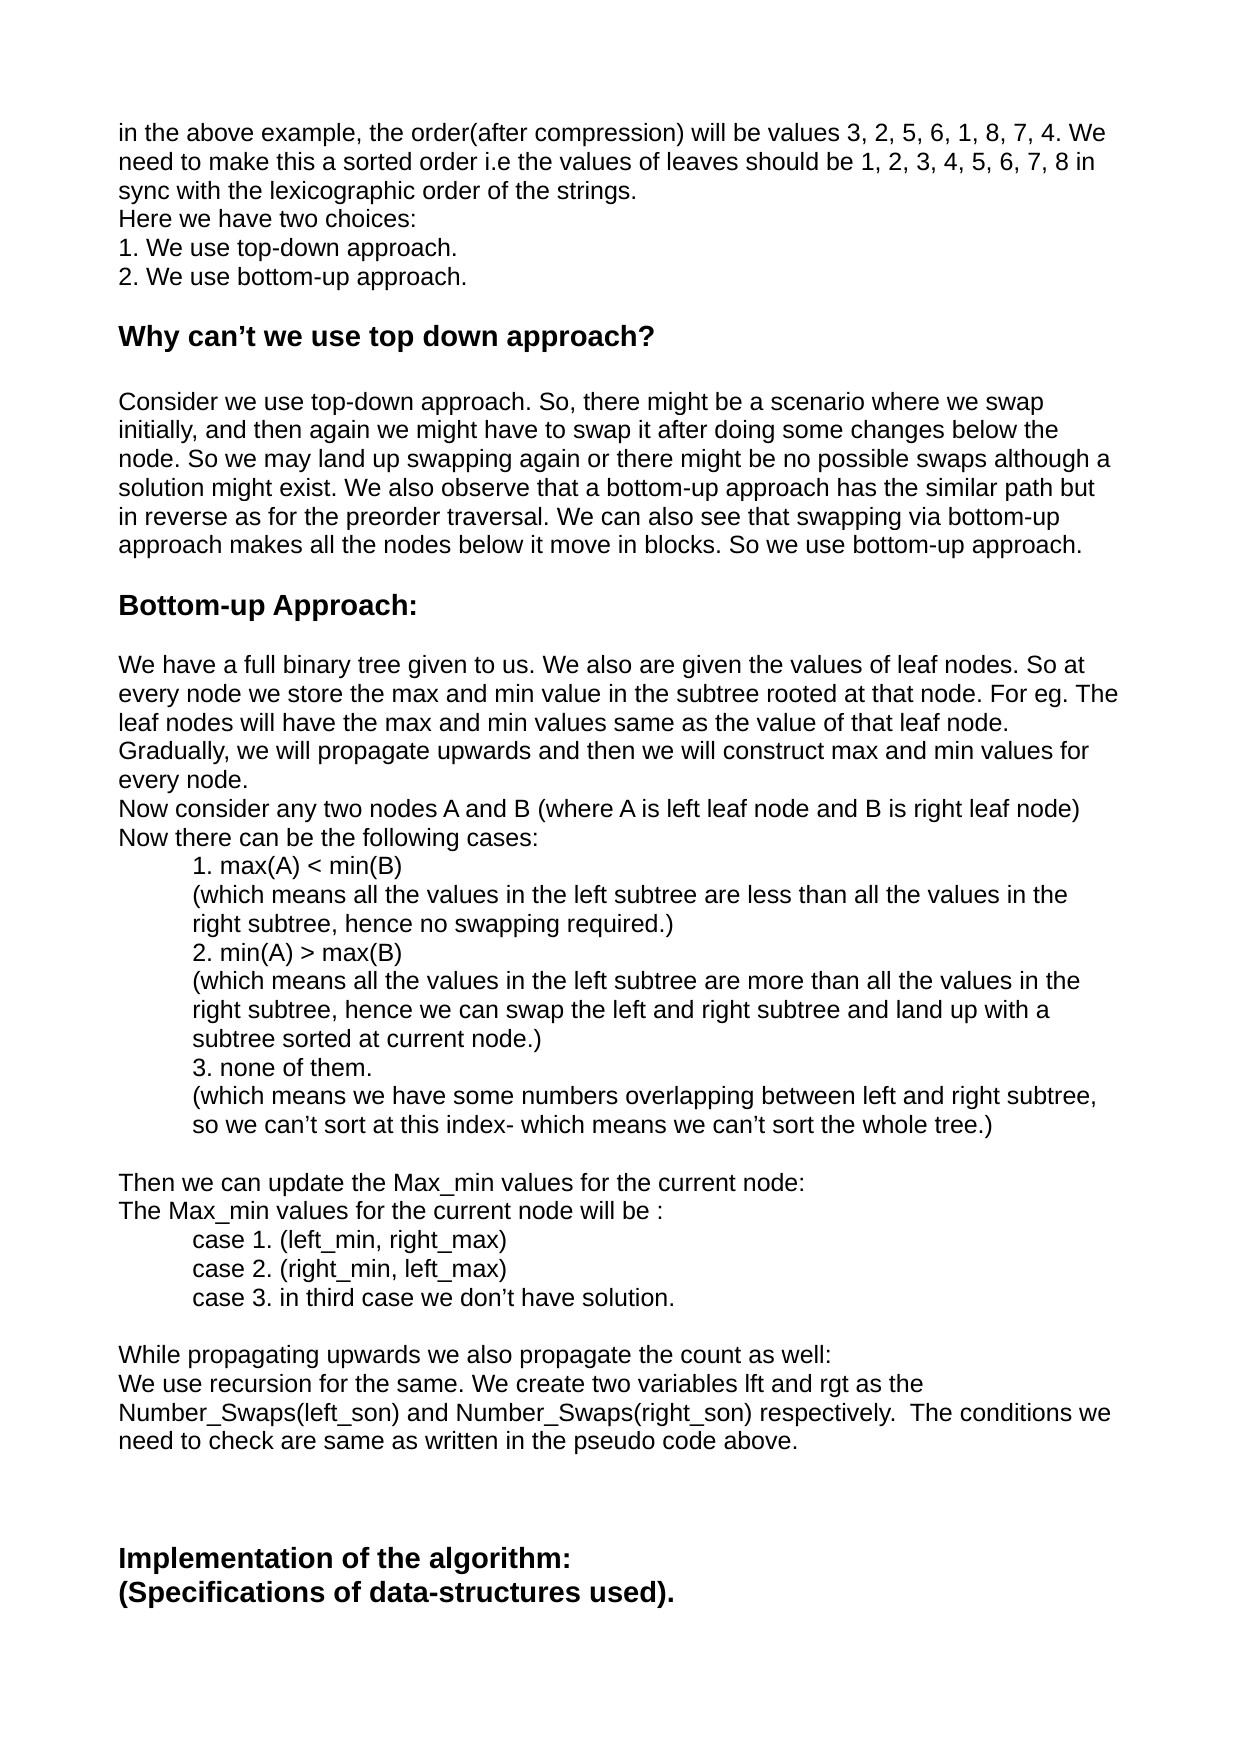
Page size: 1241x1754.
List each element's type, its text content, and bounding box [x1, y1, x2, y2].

text in the above example, the order(after compression) will be values 3, 2, 5, 6, 1, 8, 7, 4. We need to make this a sorted order i.e the values of leaves should be 1, 2, 3, 4, 5, 6, 7, 8 in sync with the lexicographic order of the strings. [118, 118, 1122, 204]
text (which means we have some numbers overlapping between left and right subtree, so we can’t sort at this index- which means we can’t sort the whole tree.) [118, 1081, 1122, 1139]
text case 2. (right_min, left_max) [118, 1254, 1122, 1282]
text 2. min(A) > max(B) [118, 937, 1122, 966]
text Bottom-up Approach: [118, 588, 1122, 621]
text 2. We use bottom-up approach. [118, 262, 1122, 291]
text While propagating upwards we also propagate the count as well: [118, 1340, 1122, 1369]
text We use recursion for the same. We create two variables lft and rgt as the Number_Swaps(left_son) and Number_Swaps(right_son) respectively. The conditions we need to check are same as written in the pseudo code above. [118, 1369, 1122, 1455]
text The Max_min values for the current node will be : [118, 1196, 1122, 1225]
text Then we can update the Max_min values for the current node: [118, 1167, 1122, 1196]
text (Specifications of data-structures used). [118, 1575, 1122, 1608]
text Consider we use top-down approach. So, there might be a scenario where we swap initially, and then again we might have to swap it after doing some changes below the node. So we may land up swapping again or there might be no possible swaps although a solution might exist. We also observe that a bottom-up approach has the similar path but in reverse as for the preorder traversal. We can also see that swapping via bottom-up approach makes all the nodes below it move in blocks. So we use bottom-up approach. [118, 386, 1122, 559]
text Why can’t we use top down approach? [118, 319, 1122, 353]
text Here we have two choices: [118, 204, 1122, 233]
text (which means all the values in the left subtree are more than all the values in the right subtree, hence we can swap the left and right subtree and land up with a subtree sorted at current node.) [118, 966, 1122, 1052]
text (which means all the values in the left subtree are less than all the values in the right subtree, hence no swapping required.) [118, 880, 1122, 937]
text We have a full binary tree given to us. We also are given the values of leaf nodes. So at every node we store the max and min value in the subtree rooted at that node. For eg. The leaf nodes will have the max and min values same as the value of that leaf node. Gradually, we will propagate upwards and then we will construct max and min values for every node. [118, 650, 1122, 794]
text 3. none of them. [118, 1052, 1122, 1081]
text 1. We use top-down approach. [118, 233, 1122, 262]
text 1. max(A) < min(B) [118, 851, 1122, 880]
text Implementation of the algorithm: [118, 1541, 1122, 1575]
text Now consider any two nodes A and B (where A is left leaf node and B is right leaf node) Now there can be the following cases: [118, 794, 1122, 851]
text case 3. in third case we don’t have solution. [118, 1282, 1122, 1311]
text case 1. (left_min, right_max) [118, 1225, 1122, 1254]
